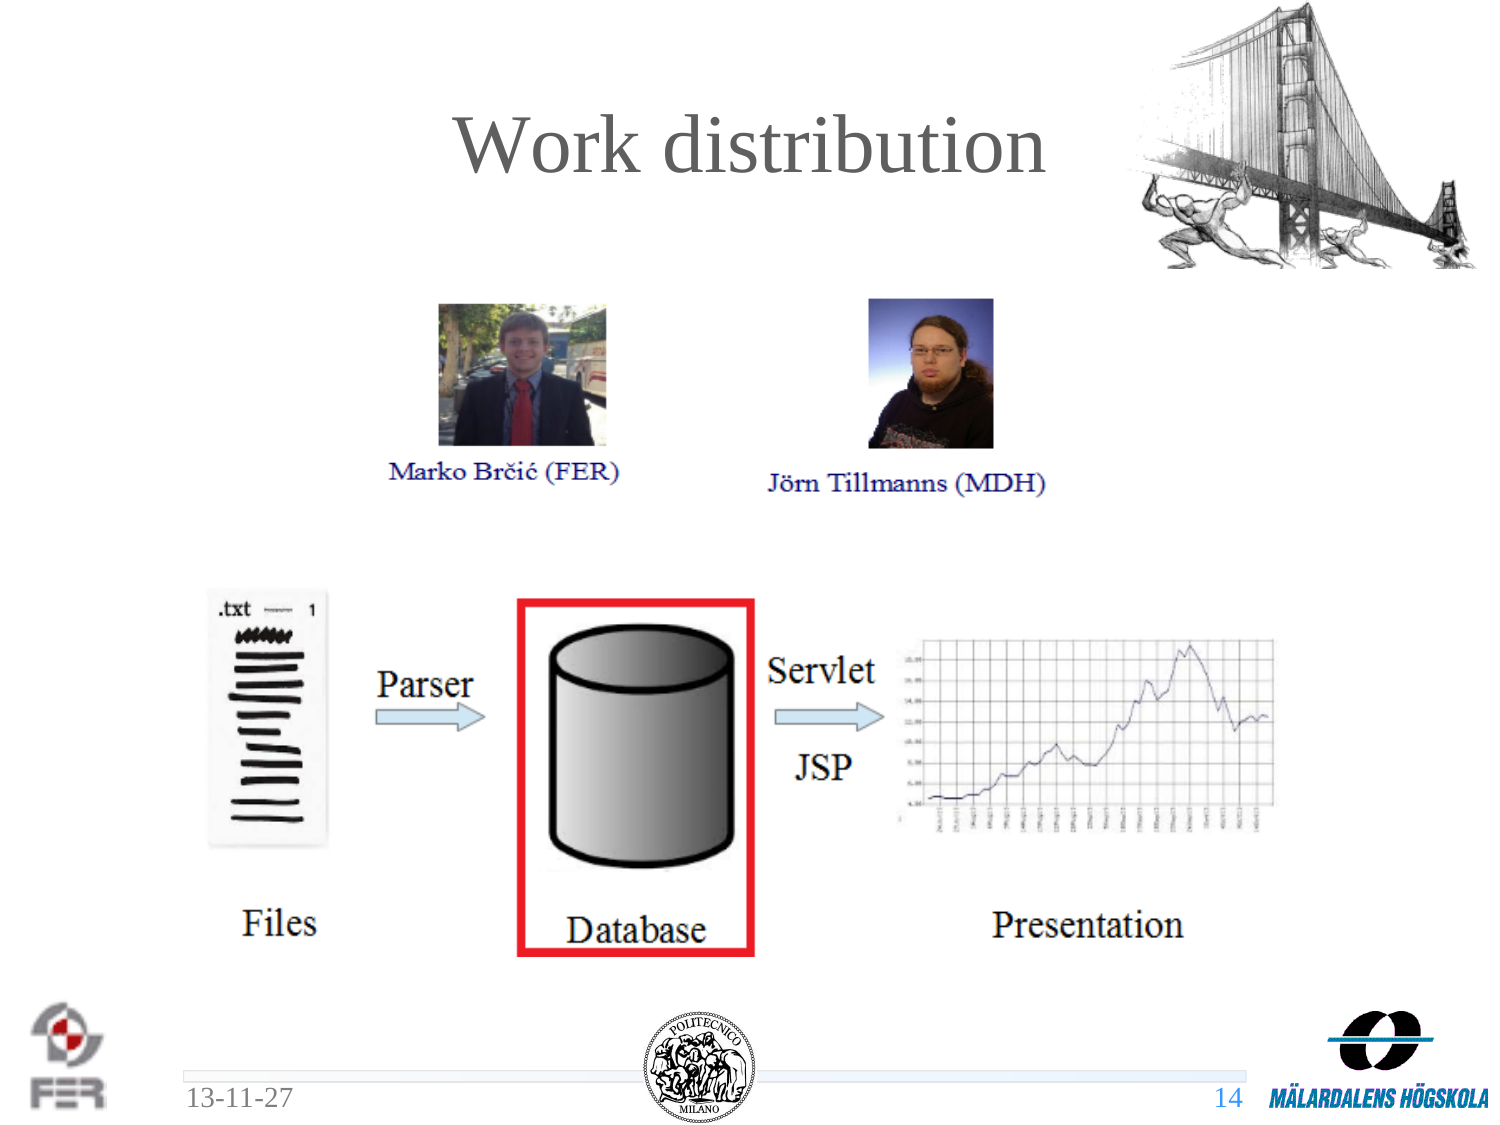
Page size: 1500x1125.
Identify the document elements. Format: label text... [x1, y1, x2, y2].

picture [1122, 0, 1477, 269]
picture [1269, 1011, 1488, 1108]
picture [643, 1011, 757, 1123]
text_box [1186, 1070, 1258, 1114]
picture [1435, 1096, 1441, 1104]
picture [1454, 1091, 1459, 1108]
picture [744, 290, 1063, 520]
picture [366, 290, 638, 508]
picture [29, 987, 107, 1125]
title Work distribution [75, 45, 1122, 233]
text_box 13-11-27 [171, 1070, 396, 1114]
picture [1368, 1093, 1374, 1104]
picture [188, 578, 1284, 957]
